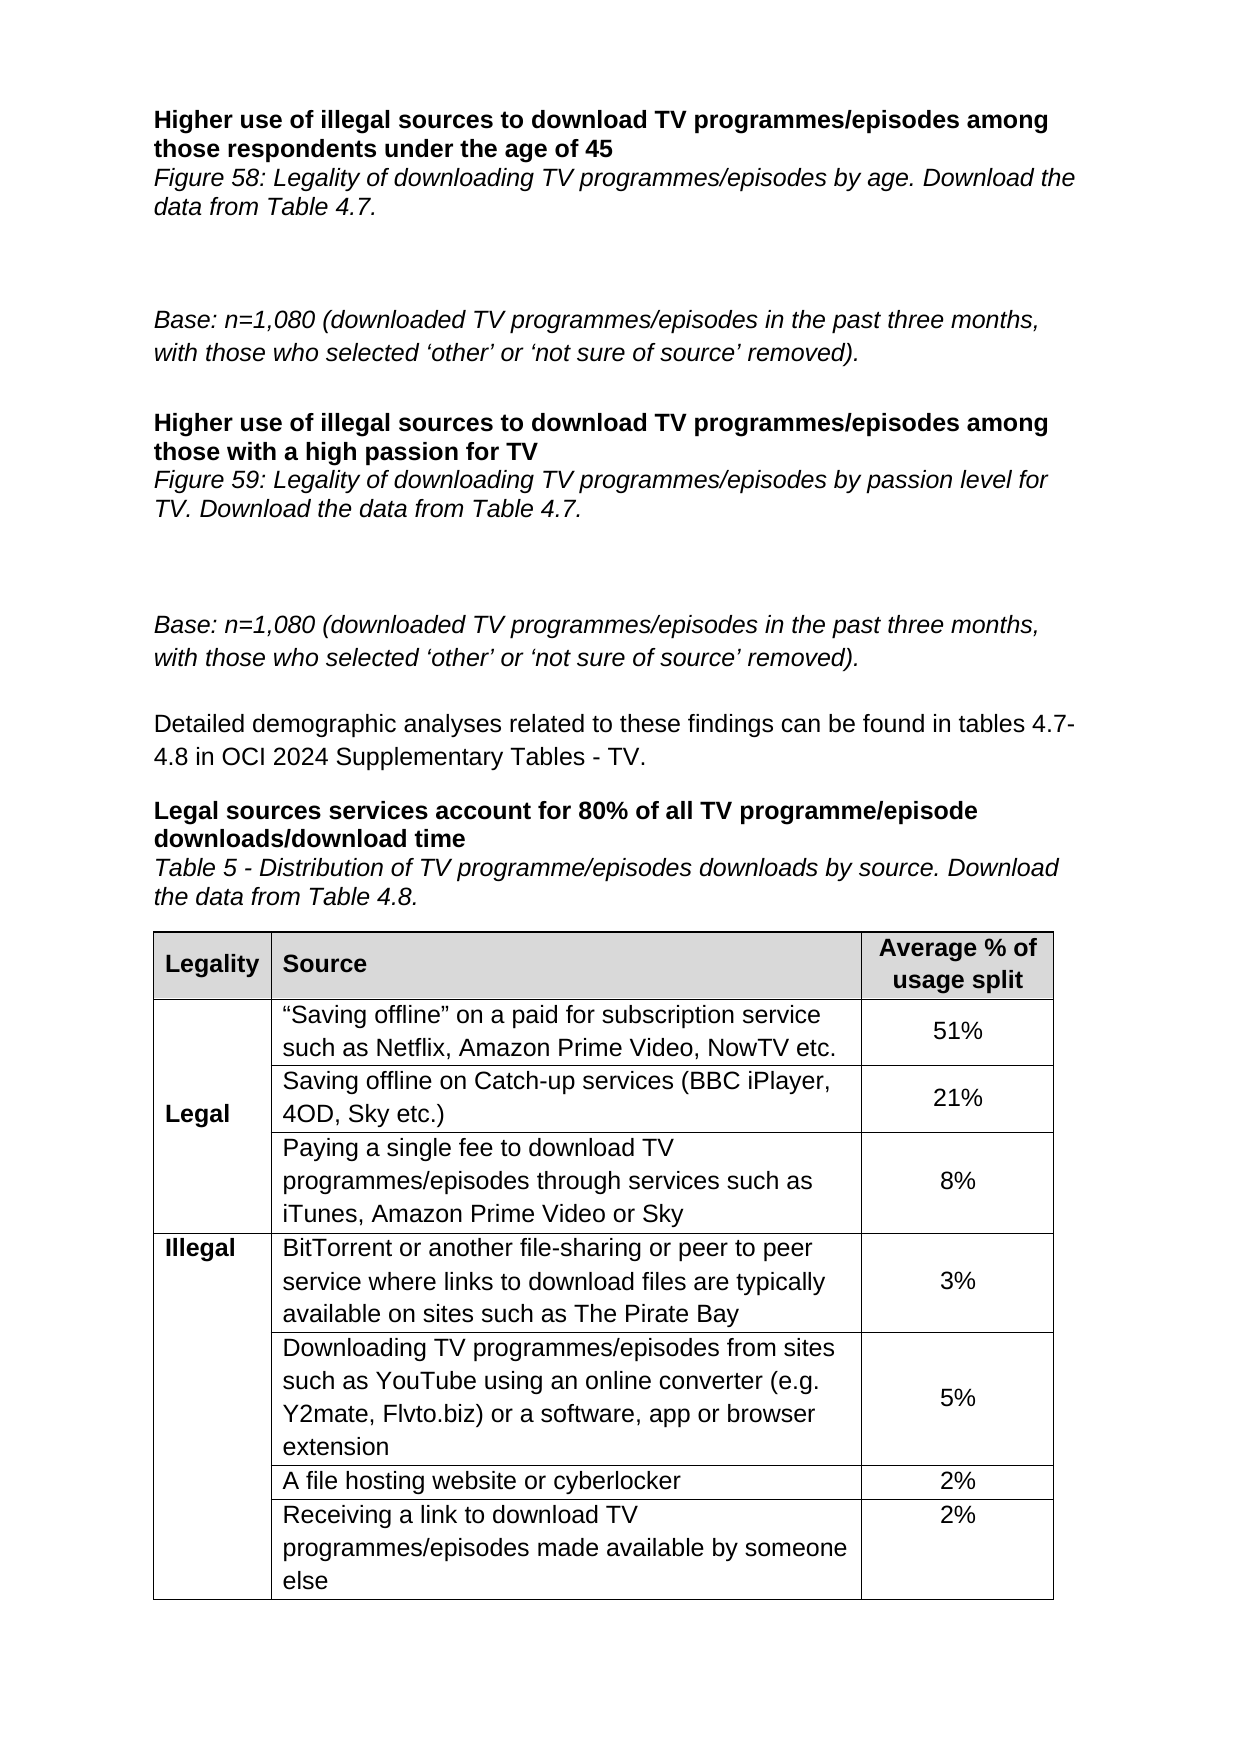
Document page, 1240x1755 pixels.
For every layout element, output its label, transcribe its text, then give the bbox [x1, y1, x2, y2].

text Detailed demographic analyses related to these findings can be found in tables 4.7-4.8 in OCI 2024 Supplementary Tables - TV. [153, 709, 1101, 771]
table_cell 5% [862, 1333, 1053, 1465]
table_cell 21% [862, 1066, 1053, 1132]
table_cell 2% [862, 1500, 1053, 1599]
text Figure 58: Legality of downloading TV programmes/episodes by age. Download the data from Table 4.7. [153, 163, 1089, 221]
text Table 5 - Distribution of TV programme/episodes downloads by source. Download the data from Table 4.8. [153, 853, 1089, 911]
text Figure 59: Legality of downloading TV programmes/episodes by passion level for TV. Download the data from Table 4.7. [153, 465, 1089, 523]
table_cell Legal [154, 1000, 271, 1232]
table_cell Saving offline on Catch-up services (BBC iPlayer, 4OD, Sky etc.) [272, 1066, 861, 1132]
text Base: n=1,080 (downloaded TV programmes/episodes in the past three months, with those who selected ‘other’ or ‘not sure of source’ removed). [153, 610, 1089, 671]
table_cell A file hosting website or cyberlocker [272, 1466, 861, 1499]
table_header Legality [154, 933, 271, 998]
table_cell Illegal [154, 1234, 271, 1599]
table_cell Downloading TV programmes/episodes from sites such as YouTube using an online converter (e.g. Y2mate, Flvto.biz) or a software, app or browser extension [272, 1333, 861, 1465]
table_cell Paying a single fee to download TV programmes/episodes through services such as iTunes, Amazon Prime Video or Sky [272, 1133, 861, 1232]
subtitle Higher use of illegal sources to download TV programmes/episodes among those respondents under the age of 45 [153, 106, 1089, 163]
subtitle Legal sources services account for 80% of all TV programme/episode downloads/download time [153, 796, 1089, 853]
table_cell 8% [862, 1133, 1053, 1232]
table_cell 2% [862, 1466, 1053, 1499]
table_cell Receiving a link to download TV programmes/episodes made available by someone else [272, 1500, 861, 1599]
table_header Average % of usage split [862, 933, 1053, 998]
text Base: n=1,080 (downloaded TV programmes/episodes in the past three months, with those who selected ‘other’ or ‘not sure of source’ removed). [153, 304, 1089, 366]
table_cell 51% [862, 1000, 1053, 1065]
subtitle Higher use of illegal sources to download TV programmes/episodes among those with a high passion for TV [153, 408, 1089, 465]
table_cell “Saving offline” on a paid for subscription service such as Netflix, Amazon Prime Video, NowTV etc. [272, 1000, 861, 1065]
table_cell 3% [862, 1234, 1053, 1332]
table_cell BitTorrent or another file-sharing or peer to peer service where links to download files are typically available on sites such as The Pirate Bay [272, 1234, 861, 1332]
table_header Source [272, 933, 861, 998]
